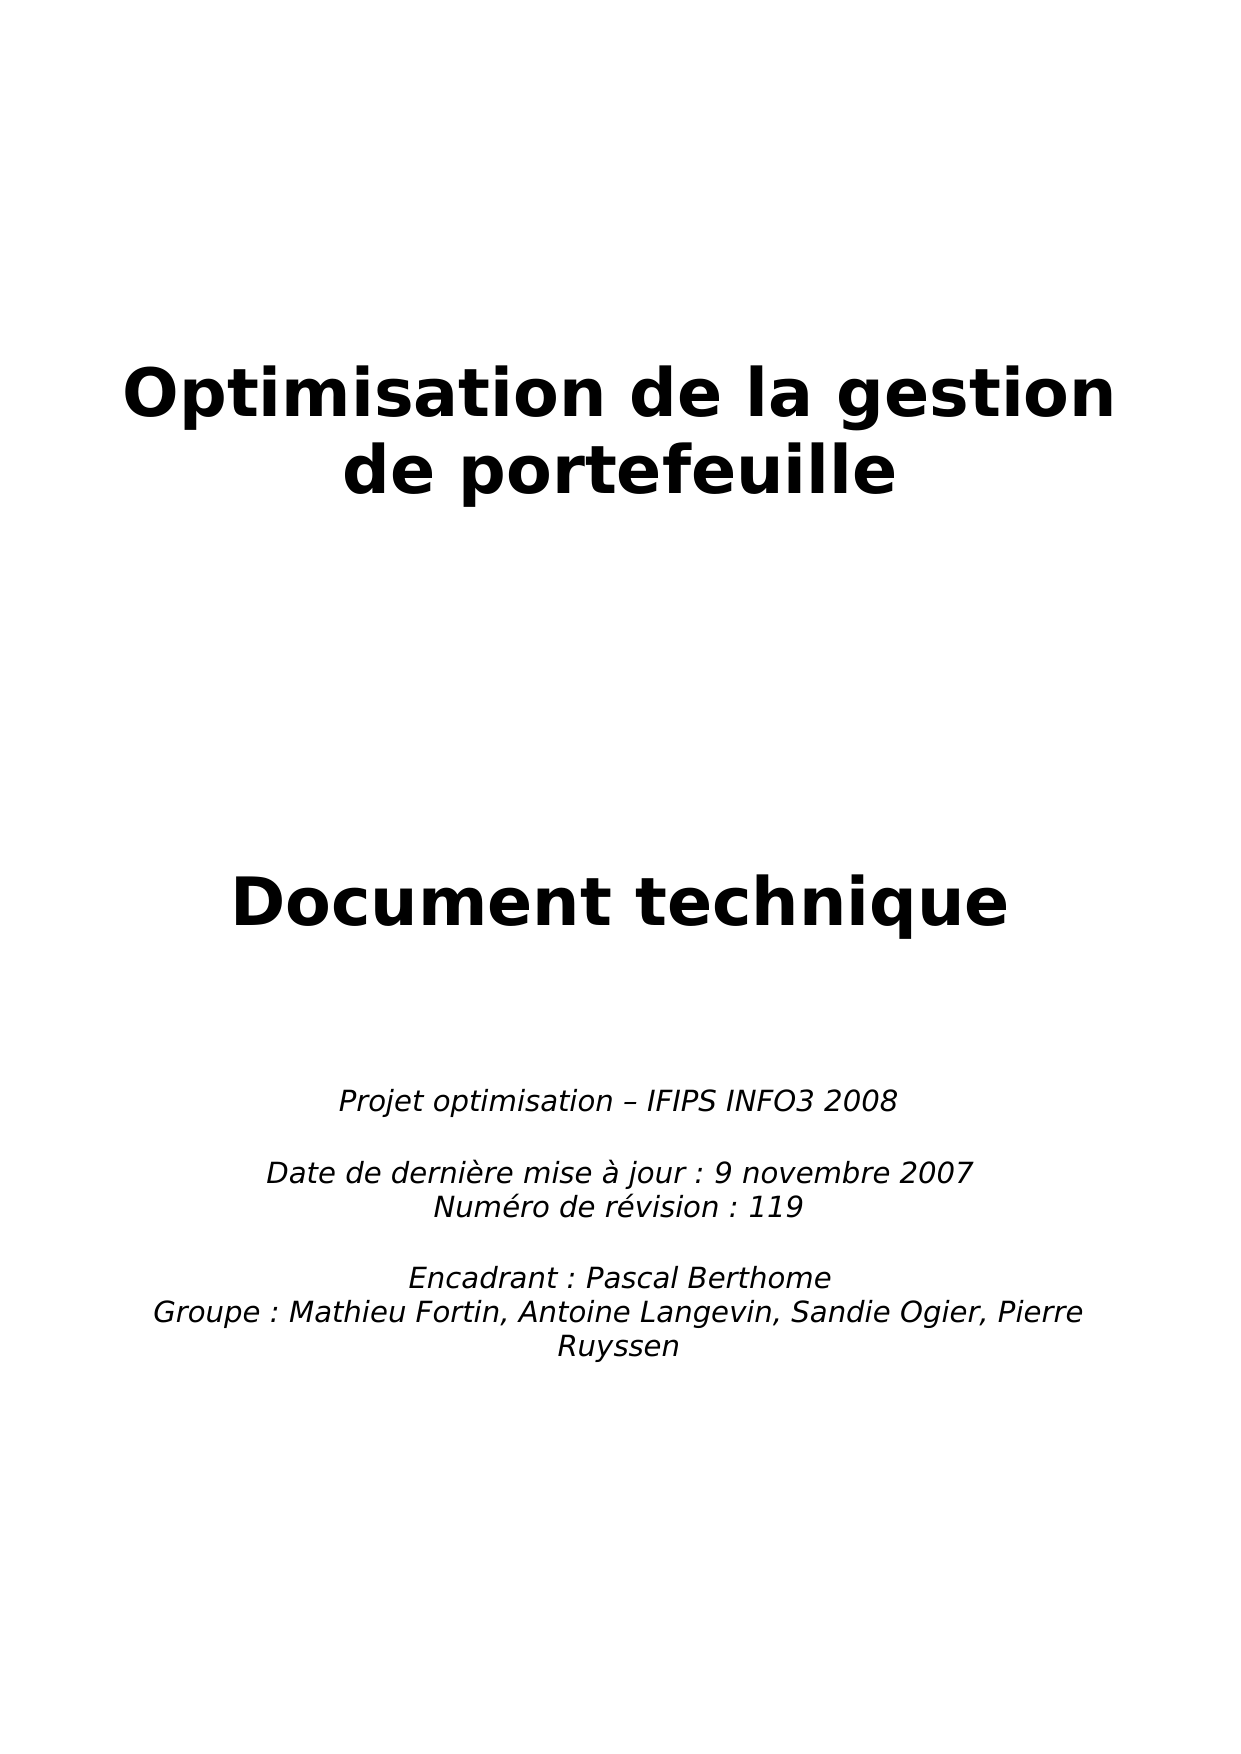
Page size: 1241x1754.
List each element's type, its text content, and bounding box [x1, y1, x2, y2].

title Document technique [118, 864, 1122, 942]
subtitle Encadrant : Pascal Berthome Groupe : Mathieu Fortin, Antoine Langevin, Sandie Ogier, Pierre Ruyssen [118, 1262, 1122, 1363]
subtitle Projet optimisation – IFIPS INFO3 2008 [118, 1085, 1122, 1119]
title Optimisation de la gestion de portefeuille [118, 354, 1122, 509]
subtitle Date de dernière mise à jour : 9 novembre 2007 Numéro de révision : 119 [118, 1156, 1122, 1224]
